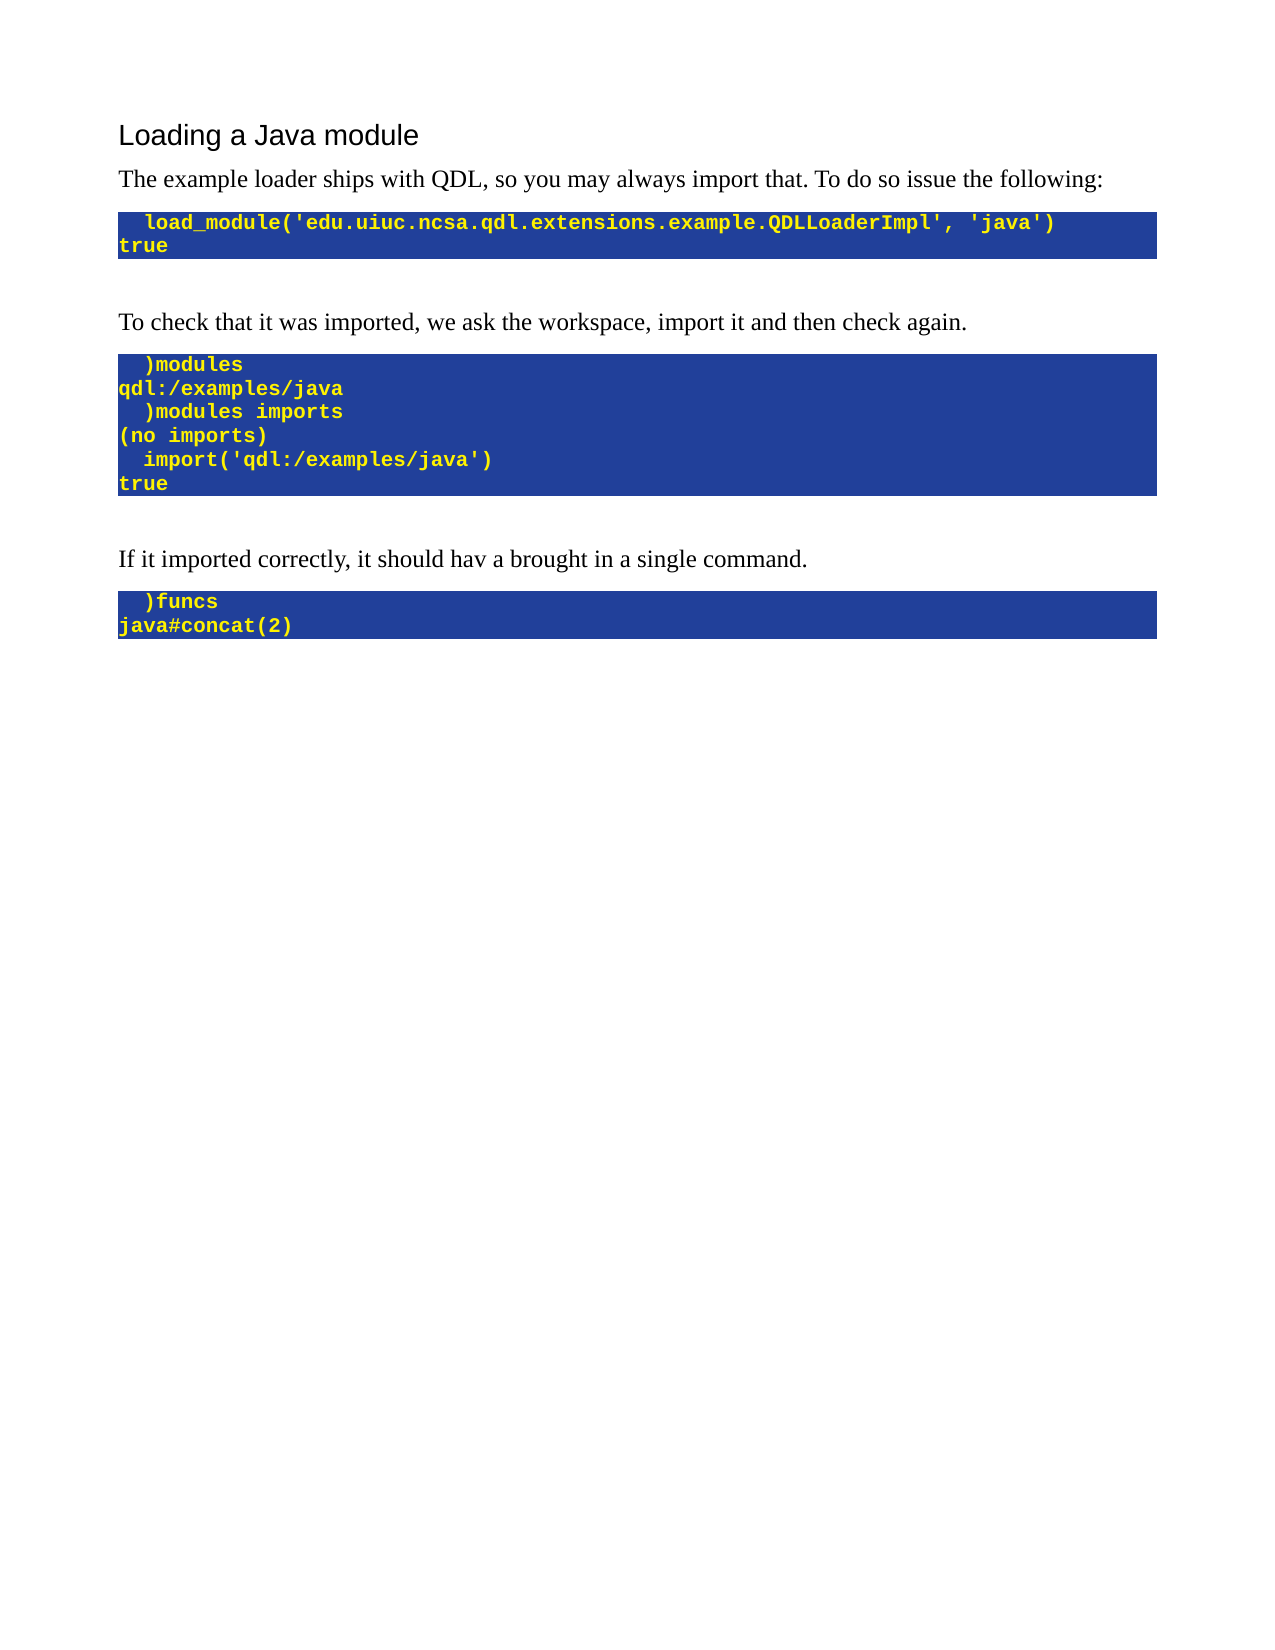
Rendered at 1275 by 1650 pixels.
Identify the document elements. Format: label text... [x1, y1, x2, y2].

text import('qdl:/examples/java') [118, 449, 1157, 472]
text qdl:/examples/java [118, 378, 1157, 402]
text )funcs [118, 591, 1157, 615]
text true [118, 235, 1157, 259]
text To check that it was imported, we ask the workspace, import it and then check again. [118, 307, 1157, 335]
text The example loader ships with QDL, so you may always import that. To do so issue the following: [118, 164, 1157, 193]
text If it imported correctly, it should hav a brought in a single command. [118, 544, 1157, 572]
text )modules [118, 354, 1157, 378]
subtitle Loading a Java module [118, 118, 1157, 152]
text (no imports) [118, 425, 1157, 449]
text )modules imports [118, 402, 1157, 425]
text true [118, 472, 1157, 496]
text load_module('edu.uiuc.ncsa.qdl.extensions.example.QDLLoaderImpl', 'java') [118, 212, 1157, 235]
text java#concat(2) [118, 615, 1157, 639]
